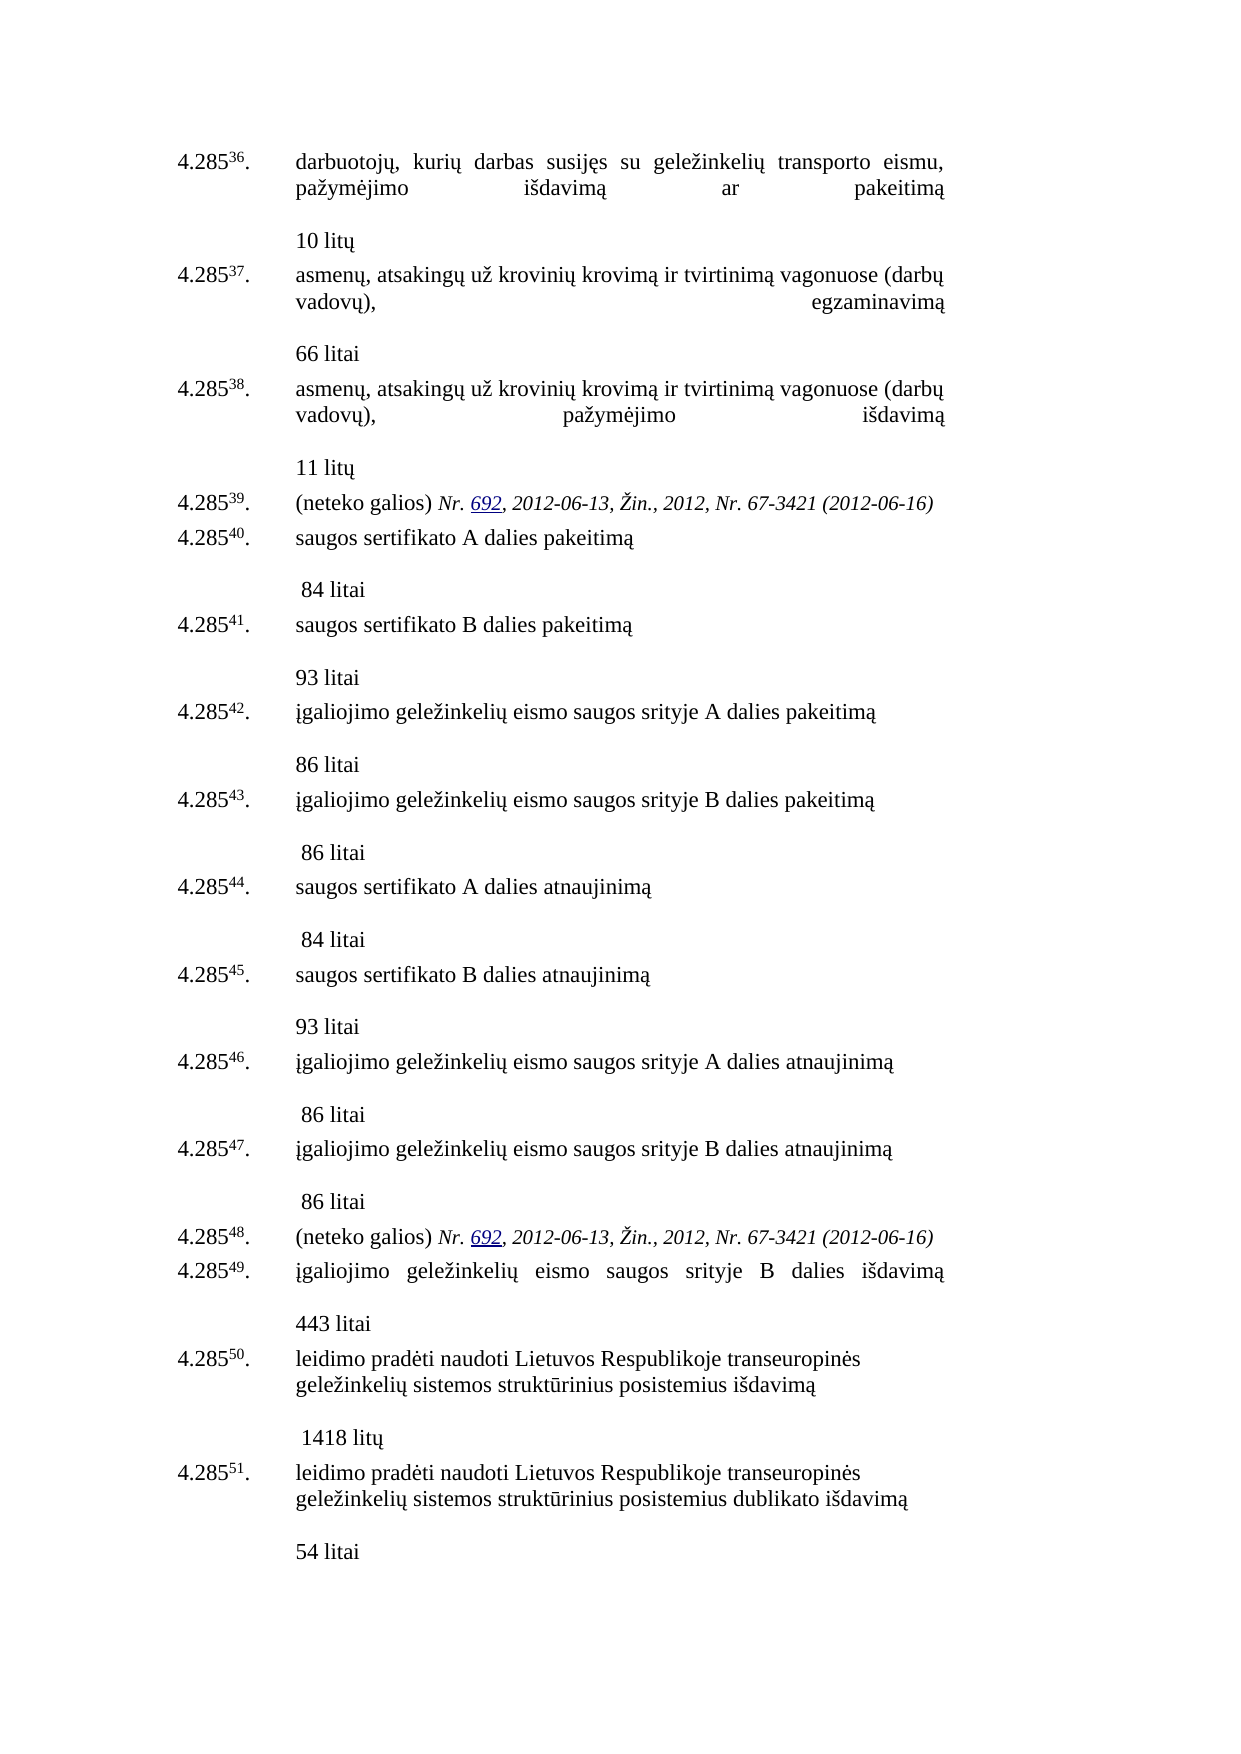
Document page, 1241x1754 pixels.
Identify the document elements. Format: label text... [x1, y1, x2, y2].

text 4.28540. saugos sertifikato A dalies pakeitimą 84 litai [177, 524, 930, 603]
text 4.28538. asmenų, atsakingų už krovinių krovimą ir tvirtinimą vagonuose (darbų vadovų), pažymėjimo išdavimą 11 litų [177, 375, 945, 481]
text 4.28550. leidimo pradėti naudoti Lietuvos Respublikoje transeuropinės geležinkelių sistemos struktūrinius posistemius išdavimą 1418 litų [177, 1345, 930, 1450]
text 4.28539. (neteko galios) Nr. 692, 2012-06-13, Žin., 2012, Nr. 67-3421 (2012-06-16) [177, 489, 945, 515]
text 4.28543. įgaliojimo geležinkelių eismo saugos srityje B dalies pakeitimą 86 litai [177, 786, 930, 865]
text 4.28537. asmenų, atsakingų už krovinių krovimą ir tvirtinimą vagonuose (darbų vadovų), egzaminavimą 66 litai [177, 261, 945, 367]
text 4.28542. įgaliojimo geležinkelių eismo saugos srityje A dalies pakeitimą 86 litai [177, 698, 930, 777]
text 4.28536. darbuotojų, kurių darbas susijęs su geležinkelių transporto eismu, pažymėjimo išdavimą ar pakeitimą 10 litų [177, 148, 945, 253]
text 4.28546. įgaliojimo geležinkelių eismo saugos srityje A dalies atnaujinimą 86 litai [177, 1048, 930, 1127]
text 4.28549. įgaliojimo geležinkelių eismo saugos srityje B dalies išdavimą 443 litai [177, 1257, 945, 1337]
text 4.28548. (neteko galios) Nr. 692, 2012-06-13, Žin., 2012, Nr. 67-3421 (2012-06-16) [177, 1223, 945, 1249]
text 4.28545. saugos sertifikato B dalies atnaujinimą 93 litai [177, 961, 930, 1040]
text 4.28547. įgaliojimo geležinkelių eismo saugos srityje B dalies atnaujinimą 86 litai [177, 1135, 930, 1214]
text 4.28544. saugos sertifikato A dalies atnaujinimą 84 litai [177, 873, 930, 952]
text 4.28551. leidimo pradėti naudoti Lietuvos Respublikoje transeuropinės geležinkelių sistemos struktūrinius posistemius dublikato išdavimą 54 litai [177, 1459, 930, 1564]
text 4.28541. saugos sertifikato B dalies pakeitimą 93 litai [177, 611, 930, 690]
